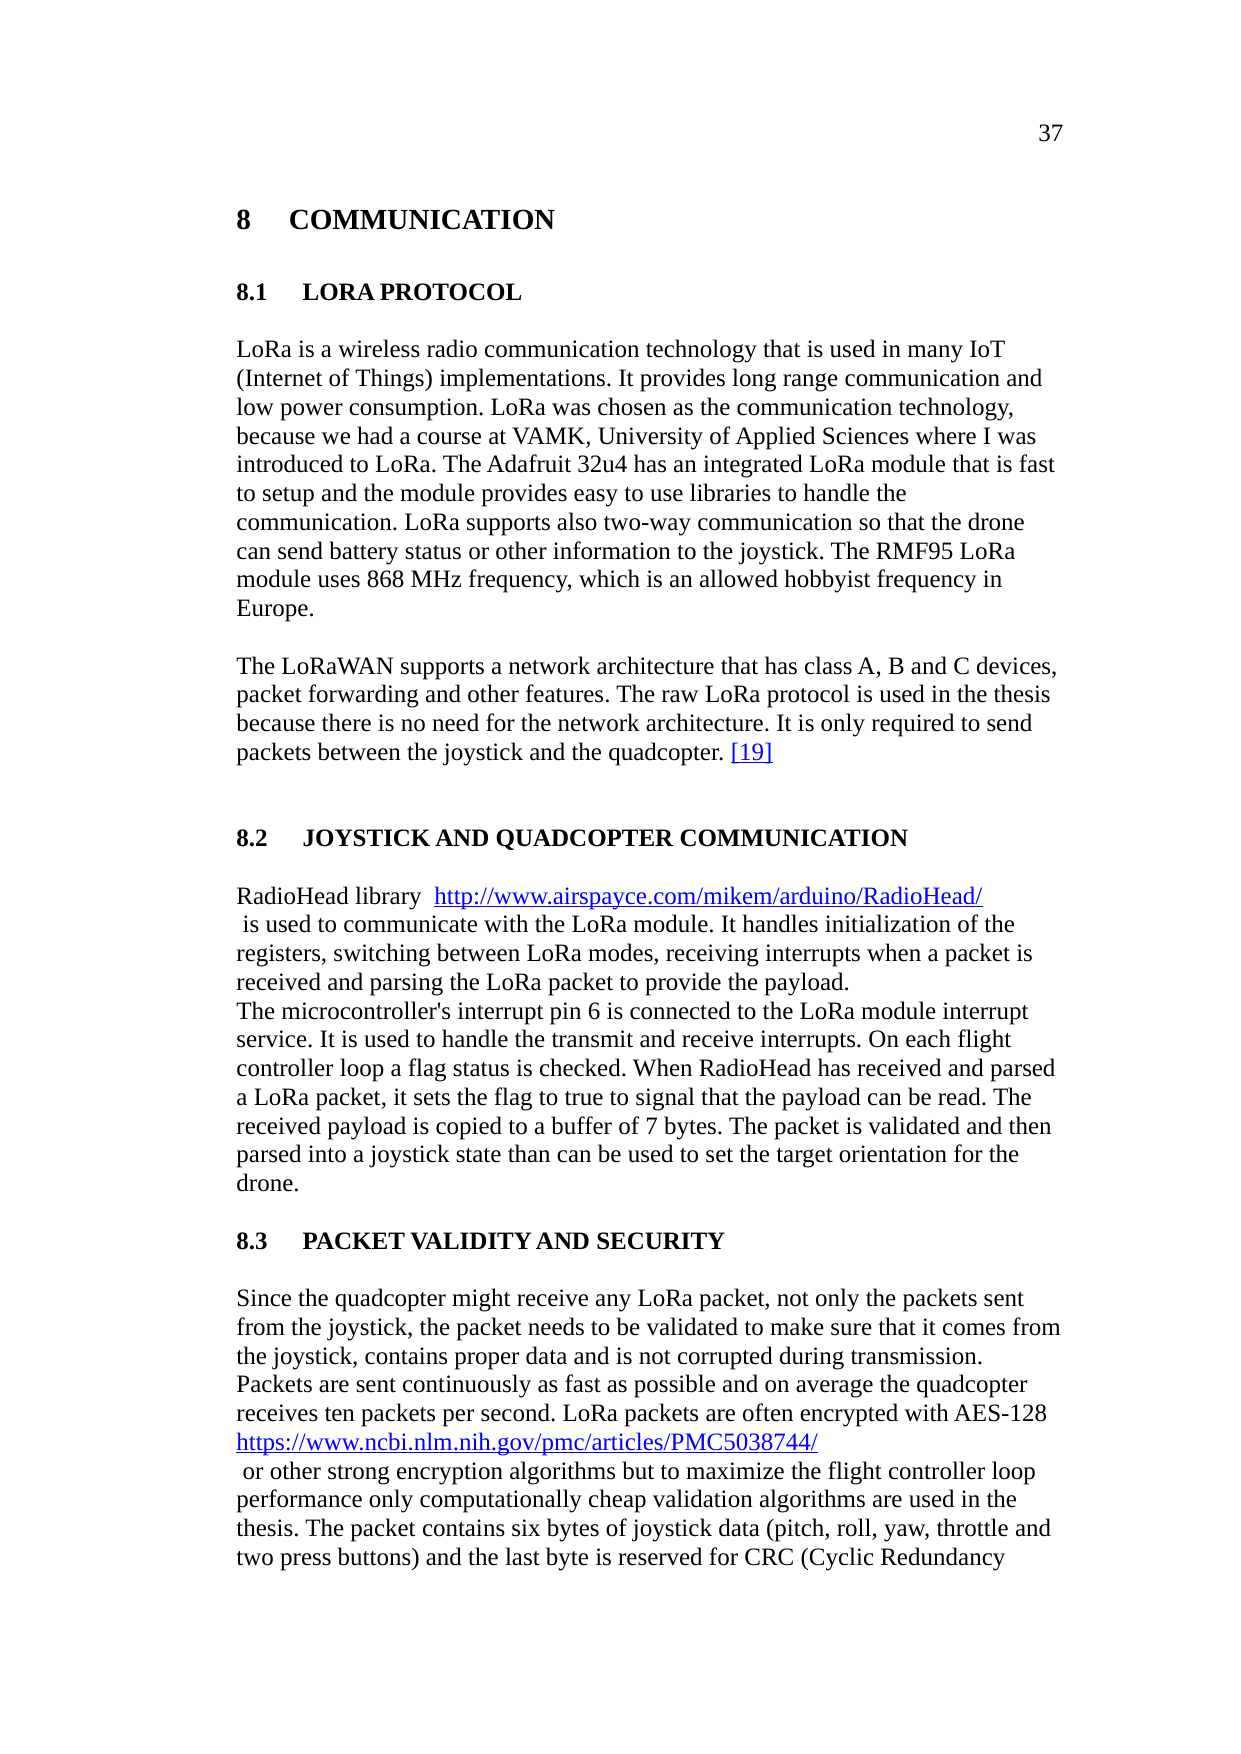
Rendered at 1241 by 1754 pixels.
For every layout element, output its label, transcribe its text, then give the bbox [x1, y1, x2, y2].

subtitle Lora protocol [236, 277, 1063, 306]
text The LoRaWAN supports a network architecture that has class A, B and C devices, packet forwarding and other features. The raw LoRa protocol is used in the thesis because there is no need for the network architecture. It is only required to send packets between the joystick and the quadcopter. [19] [236, 651, 1063, 766]
text Since the quadcopter might receive any LoRa packet, not only the packets sent from the joystick, the packet needs to be validated to make sure that it comes from the joystick, contains proper data and is not corrupted during transmission. Packets are sent continuously as fast as possible and on average the quadcopter receives ten packets per second. LoRa packets are often encrypted with AES-128 https://www.ncbi.nlm.nih.gov/pmc/articles/PMC5038744/ [236, 1283, 1063, 1456]
subtitle Packet validity and security [236, 1226, 1063, 1254]
text RadioHead library http://www.airspayce.com/mikem/arduino/RadioHead/ [236, 881, 1063, 909]
text is used to communicate with the LoRa module. It handles initialization of the registers, switching between LoRa modes, receiving interrupts when a packet is received and parsing the LoRa packet to provide the payload. [236, 909, 1063, 996]
subtitle Joystick and quadcopter communication [236, 823, 1063, 852]
text The microcontroller's interrupt pin 6 is connected to the LoRa module interrupt service. It is used to handle the transmit and receive interrupts. On each flight controller loop a flag status is checked. When RadioHead has received and parsed a LoRa packet, it sets the flag to true to signal that the payload can be read. The received payload is copied to a buffer of 7 bytes. The packet is validated and then parsed into a joystick state than can be used to set the target orientation for the drone. [236, 996, 1063, 1197]
text or other strong encryption algorithms but to maximize the flight controller loop performance only computationally cheap validation algorithms are used in the thesis. The packet contains six bytes of joystick data (pitch, roll, yaw, throttle and two press buttons) and the last byte is reserved for CRC (Cyclic Redundancy [236, 1456, 1063, 1571]
subtitle Communication [236, 202, 1063, 236]
text LoRa is a wireless radio communication technology that is used in many IoT (Internet of Things) implementations. It provides long range communication and low power consumption. LoRa was chosen as the communication technology, because we had a course at VAMK, University of Applied Sciences where I was introduced to LoRa. The Adafruit 32u4 has an integrated LoRa module that is fast to setup and the module provides easy to use libraries to handle the communication. LoRa supports also two-way communication so that the drone can send battery status or other information to the joystick. The RMF95 LoRa module uses 868 MHz frequency, which is an allowed hobbyist frequency in Europe. [236, 334, 1063, 622]
